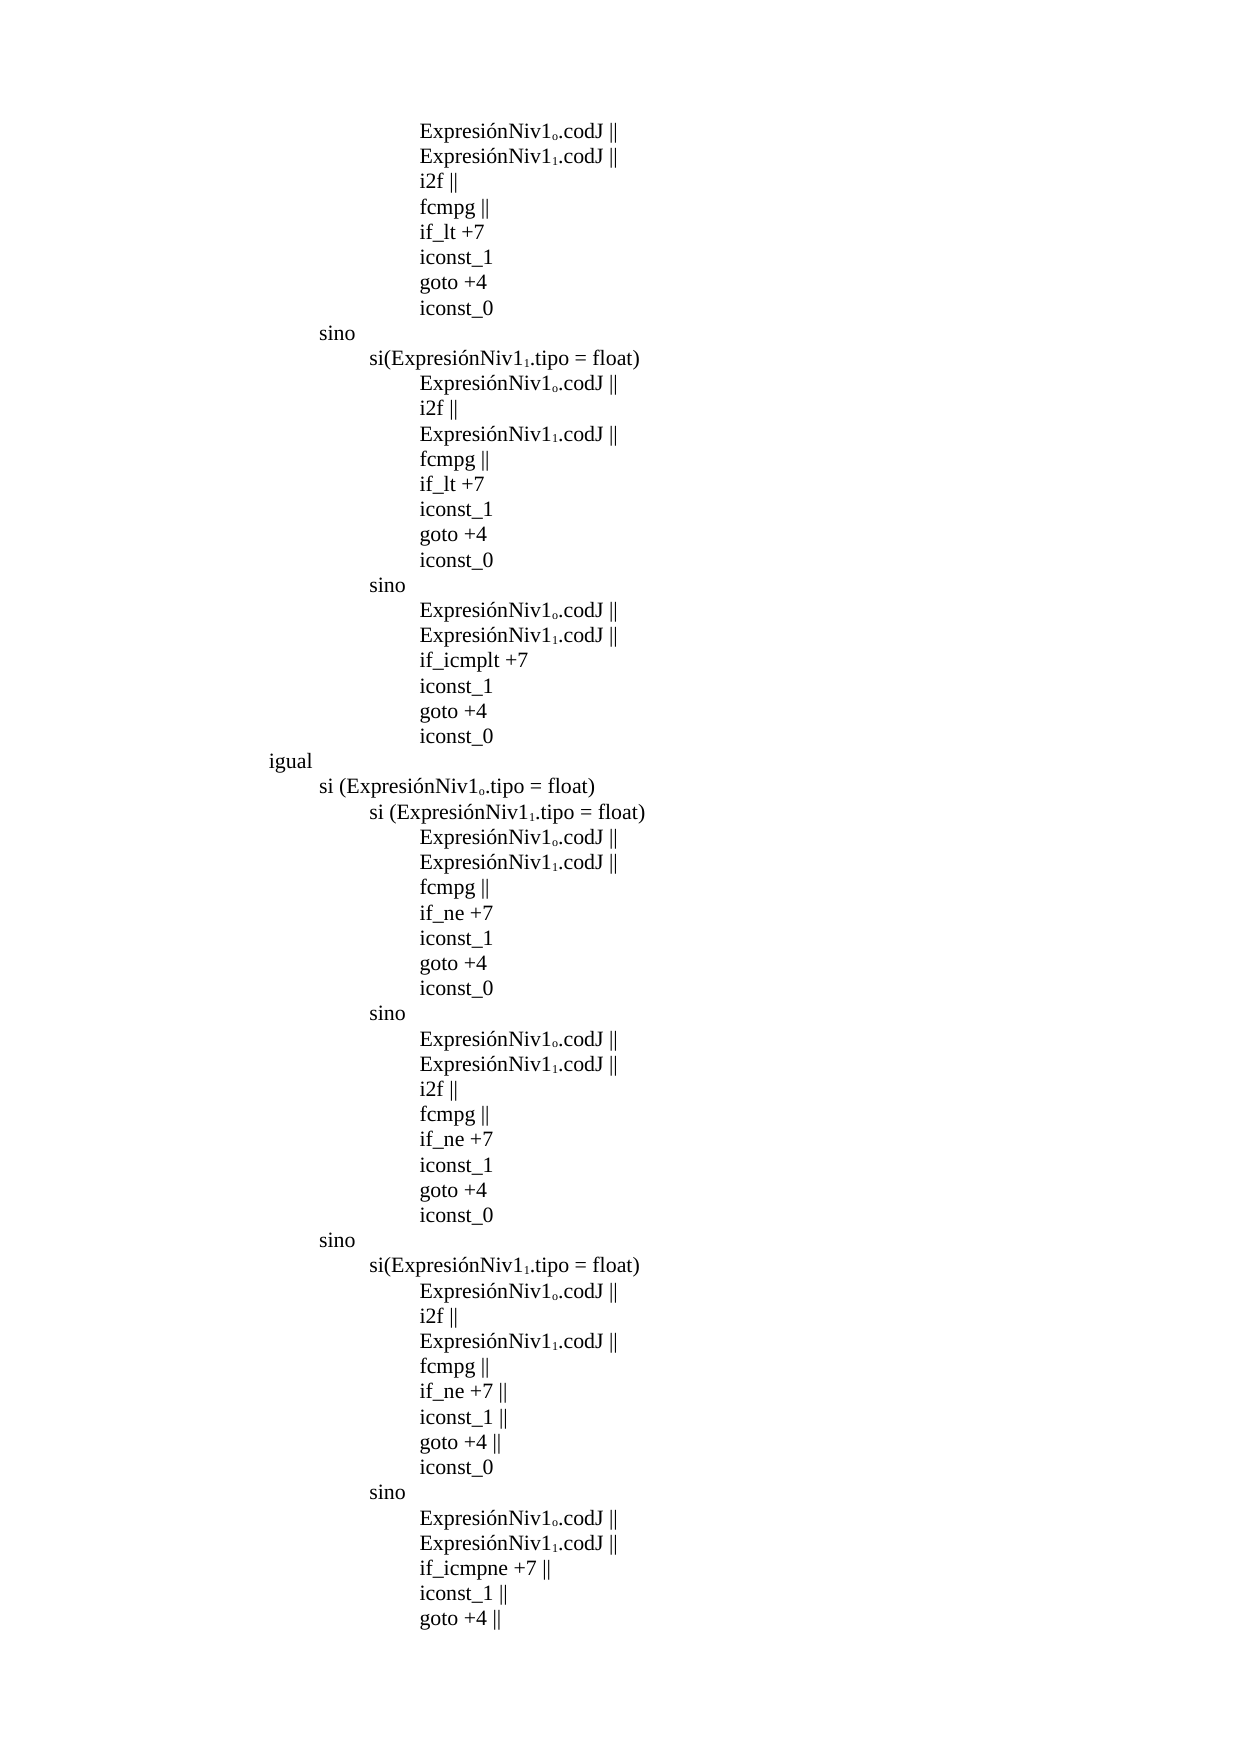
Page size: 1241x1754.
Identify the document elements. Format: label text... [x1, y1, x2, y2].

text iconst_0 [118, 1202, 1122, 1227]
text si (ExpresiónNiv11.tipo = float) [118, 799, 1122, 824]
text ExpresiónNiv11.codJ || [118, 622, 1122, 647]
text goto +4 || [118, 1429, 1122, 1454]
text si(ExpresiónNiv11.tipo = float) [118, 1252, 1122, 1278]
text ExpresiónNiv1o.codJ || [118, 1504, 1122, 1530]
text sino [118, 1227, 1122, 1252]
text i2f || [118, 1303, 1122, 1328]
text iconst_0 [118, 975, 1122, 1000]
text iconst_1 [118, 1152, 1122, 1177]
text if_lt +7 [118, 471, 1122, 496]
text i2f || [118, 168, 1122, 194]
text ExpresiónNiv1o.codJ || [118, 597, 1122, 622]
text goto +4 [118, 950, 1122, 975]
text goto +4 [118, 521, 1122, 547]
text iconst_1 || [118, 1404, 1122, 1429]
text iconst_1 [118, 496, 1122, 521]
text iconst_1 [118, 673, 1122, 698]
text if_lt +7 [118, 219, 1122, 244]
text iconst_1 [118, 244, 1122, 269]
text si(ExpresiónNiv11.tipo = float) [118, 345, 1122, 370]
text fcmpg || [118, 1101, 1122, 1126]
text sino [118, 572, 1122, 597]
text goto +4 || [118, 1605, 1122, 1631]
text sino [118, 1000, 1122, 1026]
text goto +4 [118, 1177, 1122, 1202]
text si (ExpresiónNiv1o.tipo = float) [118, 773, 1122, 799]
text i2f || [118, 1076, 1122, 1101]
text iconst_0 [118, 547, 1122, 572]
text ExpresiónNiv11.codJ || [118, 1051, 1122, 1076]
text i2f || [118, 395, 1122, 421]
text iconst_1 || [118, 1580, 1122, 1605]
text sino [118, 320, 1122, 345]
text sino [118, 1479, 1122, 1504]
text ExpresiónNiv1o.codJ || [118, 824, 1122, 849]
text ExpresiónNiv11.codJ || [118, 1530, 1122, 1555]
text iconst_0 [118, 1454, 1122, 1479]
text if_ne +7 [118, 899, 1122, 925]
text iconst_1 [118, 925, 1122, 950]
text if_icmpne +7 || [118, 1555, 1122, 1580]
text ExpresiónNiv11.codJ || [118, 421, 1122, 446]
text goto +4 [118, 269, 1122, 294]
text iconst_0 [118, 723, 1122, 748]
text ExpresiónNiv11.codJ || [118, 849, 1122, 874]
text ExpresiónNiv11.codJ || [118, 1328, 1122, 1353]
text ExpresiónNiv11.codJ || [118, 143, 1122, 168]
text fcmpg || [118, 874, 1122, 899]
text ExpresiónNiv1o.codJ || [118, 1278, 1122, 1303]
text iconst_0 [118, 294, 1122, 320]
text if_ne +7 || [118, 1378, 1122, 1404]
text goto +4 [118, 698, 1122, 723]
text igual [118, 748, 1122, 773]
text ExpresiónNiv1o.codJ || [118, 370, 1122, 395]
text if_icmplt +7 [118, 647, 1122, 673]
text ExpresiónNiv1o.codJ || [118, 118, 1122, 143]
text fcmpg || [118, 446, 1122, 471]
text if_ne +7 [118, 1126, 1122, 1152]
text fcmpg || [118, 194, 1122, 219]
text fcmpg || [118, 1353, 1122, 1378]
text ExpresiónNiv1o.codJ || [118, 1026, 1122, 1051]
